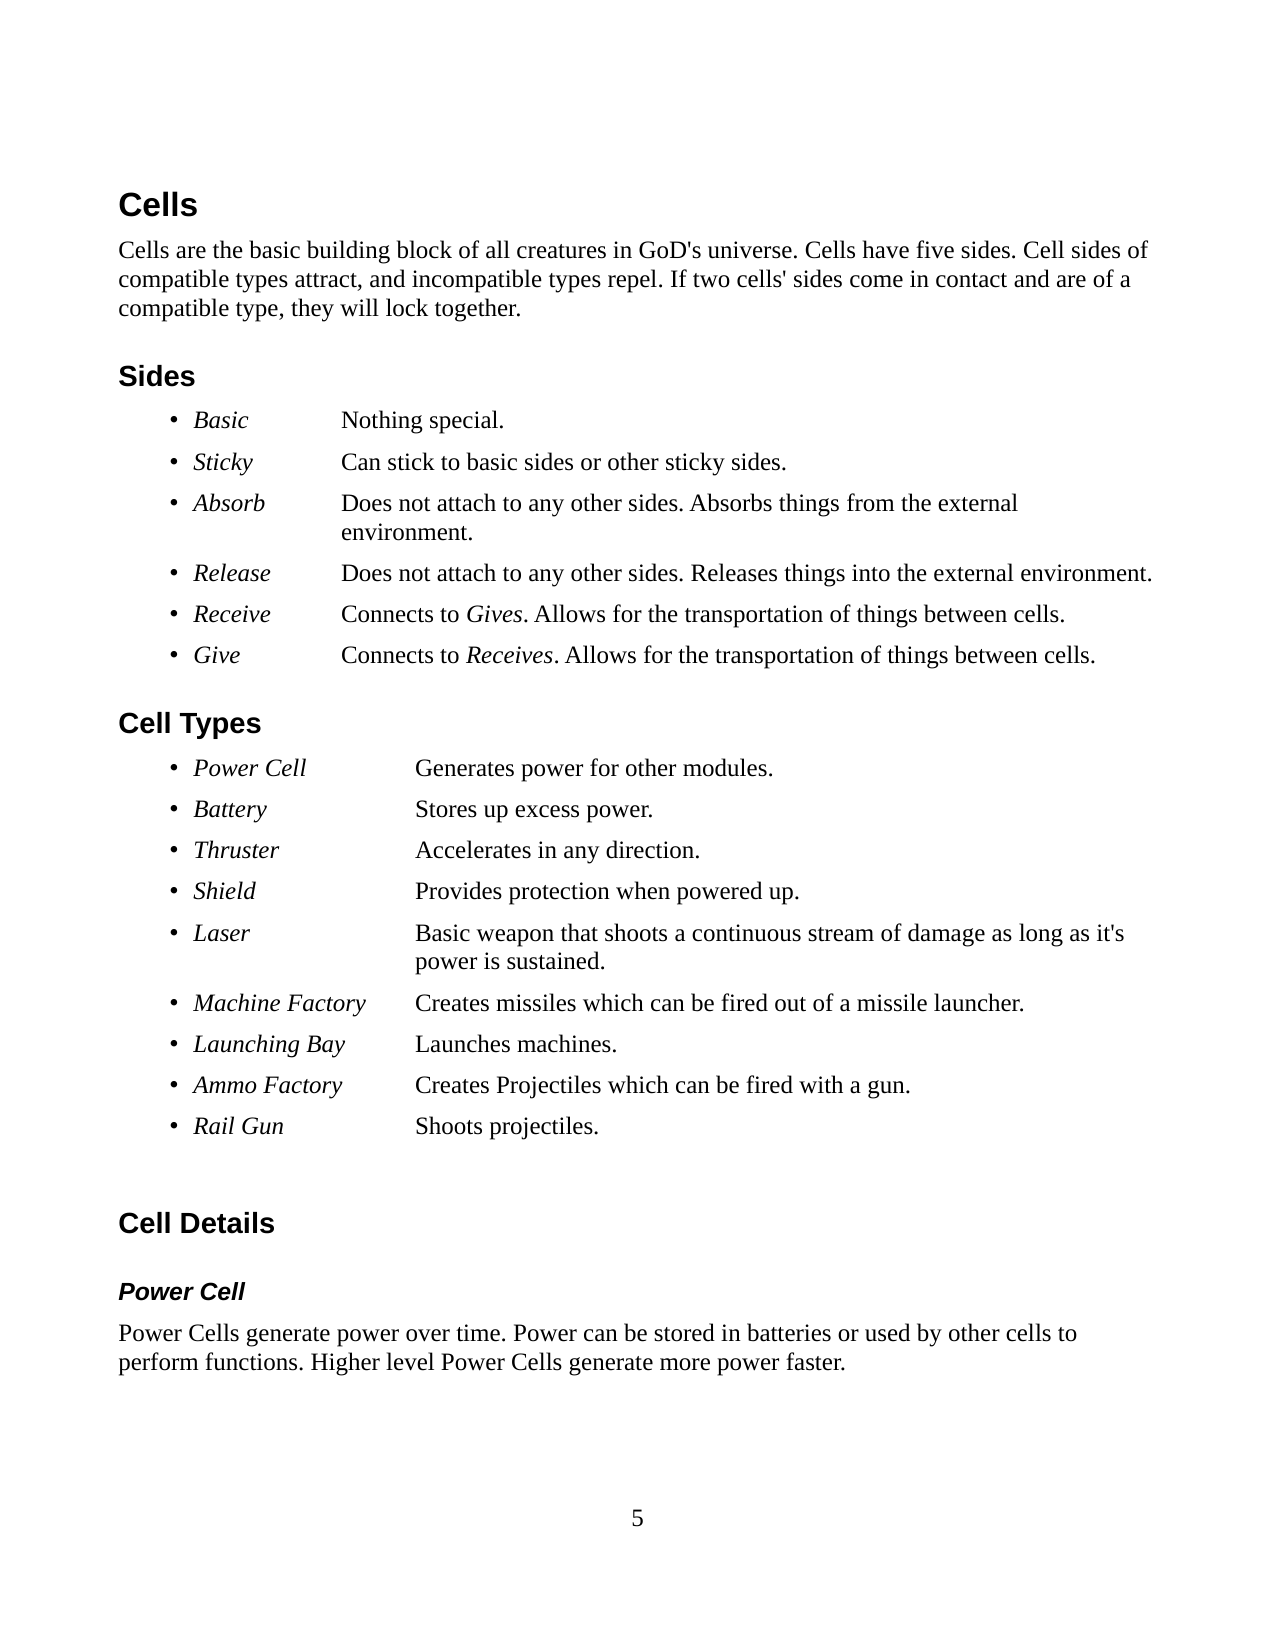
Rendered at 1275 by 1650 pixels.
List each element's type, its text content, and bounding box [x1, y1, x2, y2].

text Power Cells generate power over time. Power can be stored in batteries or used by other cells to perform functions. Higher level Power Cells generate more power faster. [118, 1318, 1157, 1376]
list Release Does not attach to any other sides. Releases things into the external environment. [193, 558, 1157, 587]
list Rail Gun Shoots projectiles. [193, 1111, 1157, 1140]
list Battery Stores up excess power. [193, 794, 1157, 823]
list Thruster Accelerates in any direction. [193, 835, 1157, 864]
list Launching Bay Launches machines. [193, 1029, 1157, 1058]
subtitle Cells [118, 184, 1157, 223]
list Give Connects to Receives. Allows for the transportation of things between cells. [193, 640, 1157, 669]
subtitle Cell Types [118, 707, 1157, 740]
list Receive Connects to Gives. Allows for the transportation of things between cells. [193, 599, 1157, 628]
subtitle Cell Details [118, 1206, 1157, 1240]
subtitle Sides [118, 359, 1157, 393]
subtitle Power Cell [118, 1277, 1157, 1306]
list Power Cell Generates power for other modules. [193, 753, 1157, 781]
list Ammo Factory Creates Projectiles which can be fired with a gun. [193, 1070, 1157, 1099]
list Absorb Does not attach to any other sides. Absorbs things from the external environment. [193, 488, 1157, 545]
text Cells are the basic building block of all creatures in GoD's universe. Cells have five sides. Cell sides of compatible types attract, and incompatible types repel. If two cells' sides come in contact and are of a compatible type, they will lock together. [118, 236, 1157, 322]
list Basic Nothing special. [193, 405, 1157, 434]
list Sticky Can stick to basic sides or other sticky sides. [193, 447, 1157, 475]
list Machine Factory Creates missiles which can be fired out of a missile launcher. [193, 988, 1157, 1016]
list Laser Basic weapon that shoots a continuous stream of damage as long as it's power is sustained. [193, 918, 1157, 975]
list Shield Provides protection when powered up. [193, 876, 1157, 905]
